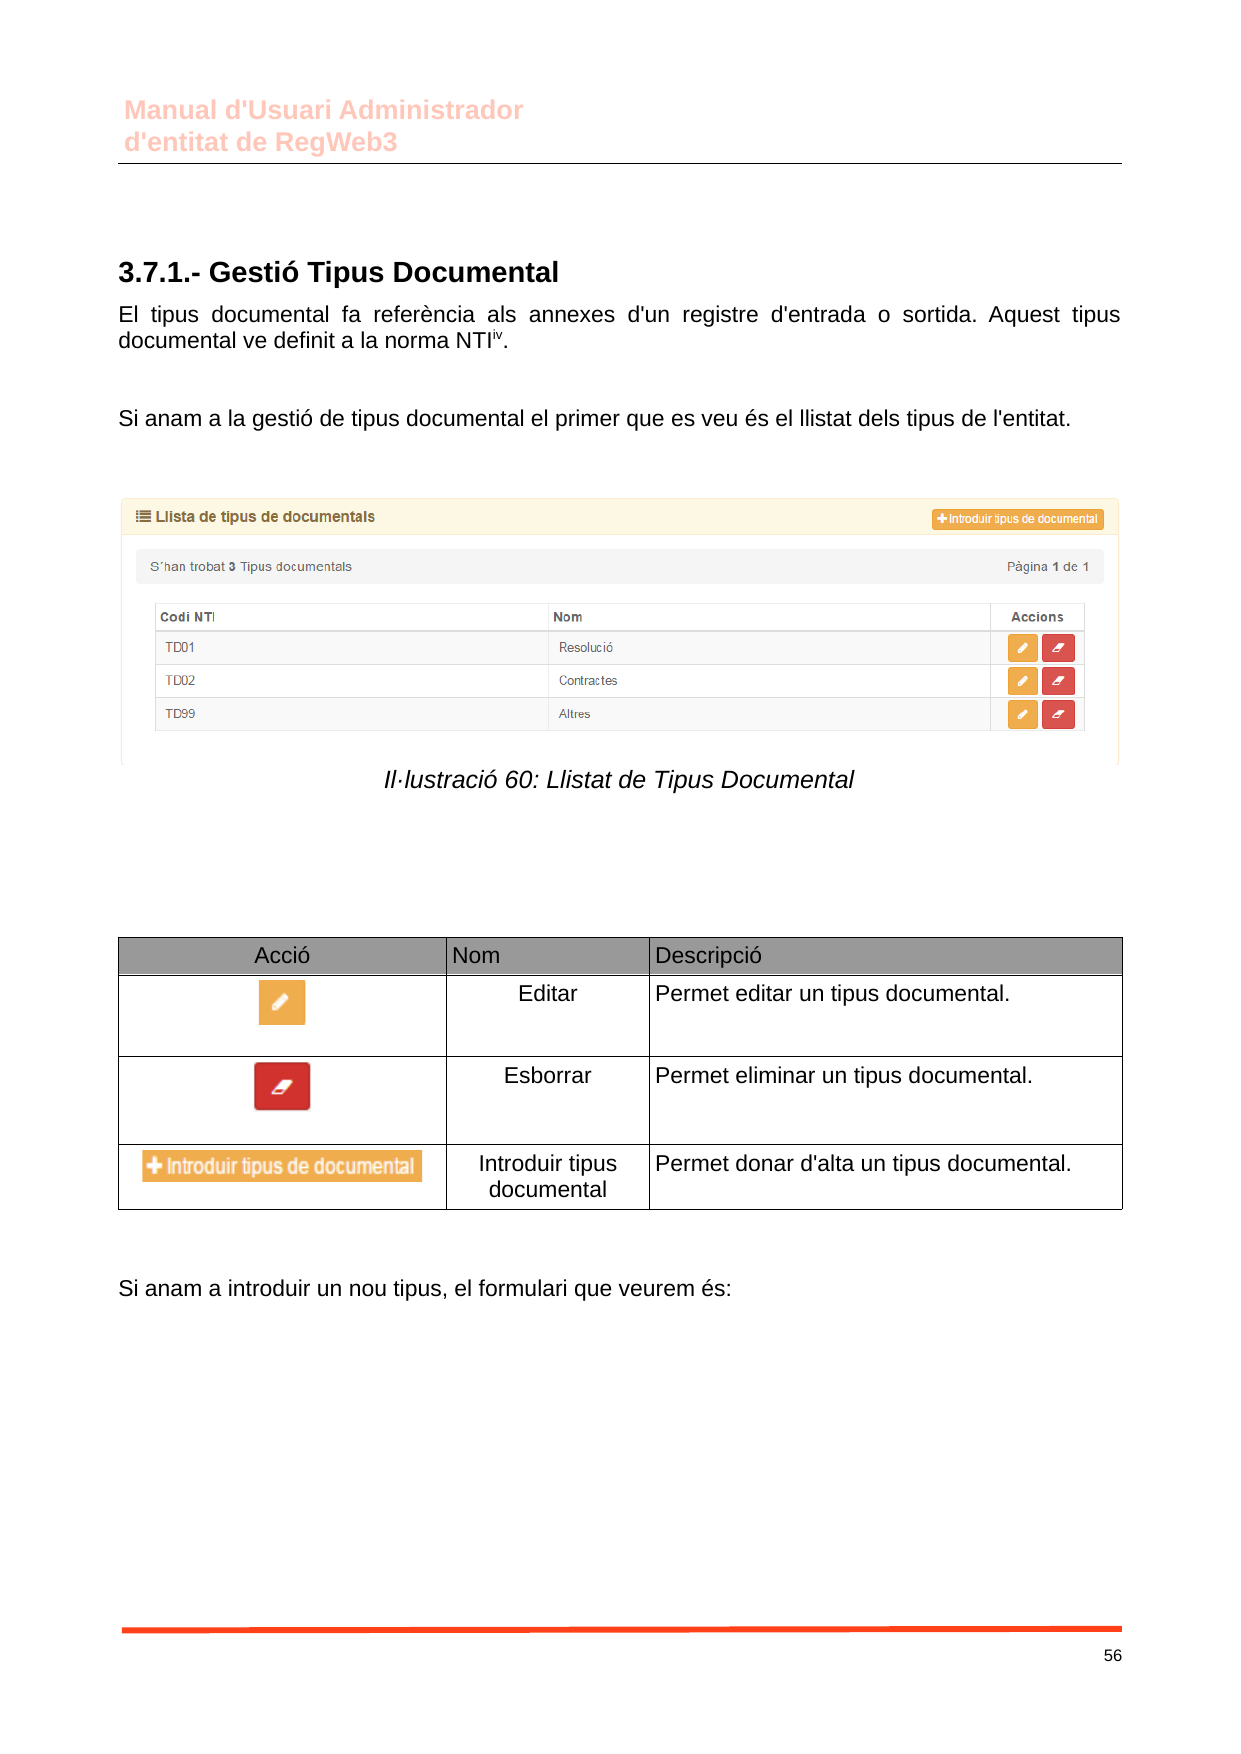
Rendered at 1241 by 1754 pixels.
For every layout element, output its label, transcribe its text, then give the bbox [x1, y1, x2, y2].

text Il·lustració 60: Llistat de Tipus Documental [118, 765, 1122, 793]
text Si anam a introduir un nou tipus, el formulari que veurem és: [118, 1275, 1122, 1301]
table_cell Esborrar [447, 1057, 649, 1144]
table_cell [119, 976, 446, 1056]
table_cell [119, 1057, 446, 1144]
picture [253, 1062, 312, 1112]
table_cell Permet editar un tipus documental. [650, 976, 1122, 1056]
table_cell Editar [447, 976, 649, 1056]
table_header Descripció [650, 938, 1122, 974]
table_cell Permet eliminar un tipus documental. [650, 1057, 1122, 1144]
table_cell Introduir tipus documental [447, 1145, 649, 1208]
table_cell [119, 1145, 446, 1208]
table_header Nom [447, 938, 649, 974]
picture [258, 980, 306, 1025]
table_cell Permet donar d'alta un tipus documental. [650, 1145, 1122, 1208]
text Si anam a la gestió de tipus documental el primer que es veu és el llistat dels tipus de l'entitat. [118, 405, 1122, 431]
text El tipus documental fa referència als annexes d'un registre d'entrada o sortida. Aquest tipus documental ve definit a la norma NTI. [118, 301, 1122, 353]
subtitle Gestió Tipus Documental [118, 254, 1122, 288]
table_header Acció [119, 938, 446, 974]
